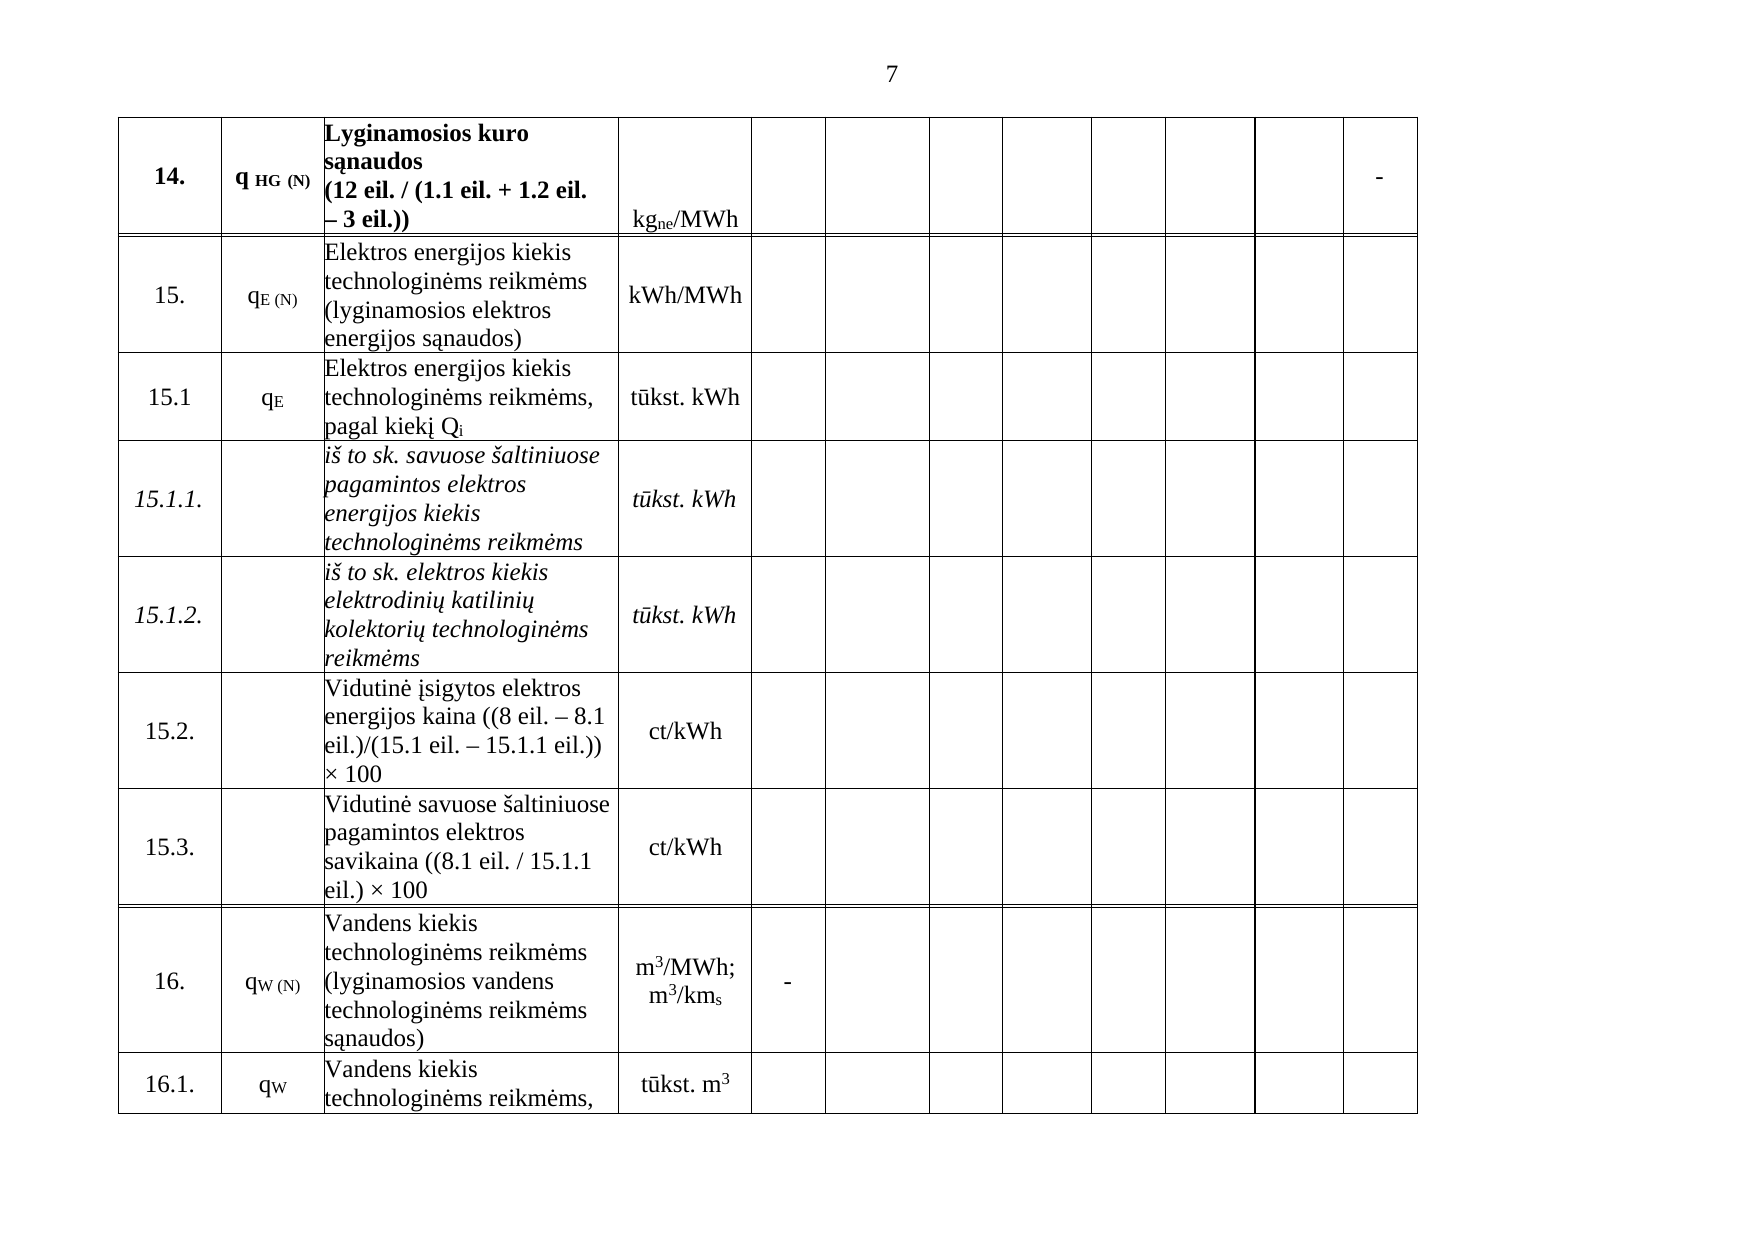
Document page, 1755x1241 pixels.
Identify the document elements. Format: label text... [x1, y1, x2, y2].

table_cell 15.1.1. [119, 441, 221, 556]
table_cell [1256, 557, 1343, 672]
table_cell tūkst. m3 [619, 1053, 751, 1113]
table_cell [1344, 353, 1417, 439]
table_cell [1166, 237, 1254, 352]
table_cell [1003, 908, 1091, 1052]
table_cell [1166, 441, 1254, 556]
table_cell [1003, 1053, 1091, 1113]
table_cell [752, 557, 825, 672]
table_cell [1256, 908, 1343, 1052]
table_cell [1003, 353, 1091, 439]
table_cell 15.1.2. [119, 557, 221, 672]
table_cell qW (N) [222, 908, 324, 1052]
table_cell [1166, 673, 1254, 788]
table_cell [1256, 1053, 1343, 1113]
table_cell Elektros energijos kiekis technologinėms reikmėms (lyginamosios elektros energijos sąnaudos) [325, 237, 618, 352]
table_cell [1344, 557, 1417, 672]
table_cell [930, 118, 1002, 233]
table_cell [930, 441, 1002, 556]
table_cell qW [222, 1053, 324, 1113]
table_cell [752, 1053, 825, 1113]
table_cell [1166, 353, 1254, 439]
table_cell [826, 673, 929, 788]
table_cell [930, 353, 1002, 439]
table_cell [1344, 237, 1417, 352]
table_cell - [752, 908, 825, 1052]
table_cell [1003, 789, 1091, 904]
table_cell kWh/MWh [619, 237, 751, 352]
table_cell 14. [119, 118, 221, 233]
table_cell [1003, 557, 1091, 672]
table_cell [752, 237, 825, 352]
table_cell iš to sk. savuose šaltiniuose pagamintos elektros energijos kiekis technologinėms reikmėms [325, 441, 618, 556]
table_cell qE (N) [222, 237, 324, 352]
table_cell [1092, 1053, 1165, 1113]
table_cell [826, 118, 929, 233]
table_cell [1092, 118, 1165, 233]
table_cell [222, 789, 324, 904]
table_cell [1256, 441, 1343, 556]
table_cell [1003, 118, 1091, 233]
table_cell [1166, 118, 1254, 233]
table_cell [1256, 353, 1343, 439]
table_cell m3/MWh; m3/kms [619, 908, 751, 1052]
table_cell tūkst. kWh [619, 353, 751, 439]
table_cell [1092, 353, 1165, 439]
table_cell Vidutinė savuose šaltiniuose pagamintos elektros savikaina ((8.1 eil. / 15.1.1 eil.) × 100 [325, 789, 618, 904]
table_cell [1256, 673, 1343, 788]
table_cell Lyginamosios kuro sąnaudos (12 eil. / (1.1 eil. + 1.2 eil. – 3 eil.)) [325, 118, 618, 233]
table_cell [1003, 673, 1091, 788]
table_cell [1003, 441, 1091, 556]
table_cell [826, 441, 929, 556]
table_cell tūkst. kWh [619, 441, 751, 556]
table_cell [930, 1053, 1002, 1113]
table_cell [1344, 1053, 1417, 1113]
table_cell [930, 557, 1002, 672]
table_cell [1092, 908, 1165, 1052]
table_cell [752, 118, 825, 233]
table_cell q HG (N) [222, 118, 324, 233]
table_cell 15. [119, 237, 221, 352]
table_cell [930, 673, 1002, 788]
table_cell [1092, 237, 1165, 352]
table_cell 15.2. [119, 673, 221, 788]
table_cell 15.1 [119, 353, 221, 439]
table_cell 16. [119, 908, 221, 1052]
table_cell Vandens kiekis technologinėms reikmėms, [325, 1053, 618, 1113]
table_cell [826, 789, 929, 904]
table_cell [1344, 441, 1417, 556]
table_cell [1344, 908, 1417, 1052]
table_cell Elektros energijos kiekis technologinėms reikmėms, pagal kiekį Qi [325, 353, 618, 439]
table_cell [826, 353, 929, 439]
table_cell [1166, 557, 1254, 672]
table_cell [222, 441, 324, 556]
table_cell [752, 441, 825, 556]
table_cell [826, 1053, 929, 1113]
table_cell [1256, 237, 1343, 352]
table_cell [1344, 789, 1417, 904]
table_cell [1166, 789, 1254, 904]
table_cell [930, 789, 1002, 904]
table_cell kgne/MWh [619, 118, 751, 233]
table_cell [1344, 673, 1417, 788]
table_cell ct/kWh [619, 673, 751, 788]
table_cell [1256, 118, 1343, 233]
table_cell Vidutinė įsigytos elektros energijos kaina ((8 eil. – 8.1 eil.)/(15.1 eil. – 15.1.1 eil.)) × 100 [325, 673, 618, 788]
table_cell qE [222, 353, 324, 439]
table_cell 15.3. [119, 789, 221, 904]
table_cell [826, 908, 929, 1052]
table_cell [826, 557, 929, 672]
table_cell [752, 353, 825, 439]
table_cell Vandens kiekis technologinėms reikmėms (lyginamosios vandens technologinėms reikmėms sąnaudos) [325, 908, 618, 1052]
table_cell [1003, 237, 1091, 352]
table_cell [1166, 908, 1254, 1052]
table_cell 16.1. [119, 1053, 221, 1113]
table_cell [1092, 441, 1165, 556]
table_cell [826, 237, 929, 352]
table_cell [930, 908, 1002, 1052]
table_cell [1256, 789, 1343, 904]
table_cell [1092, 673, 1165, 788]
table_cell [930, 237, 1002, 352]
table_cell - [1344, 118, 1417, 233]
table_cell [752, 789, 825, 904]
table_cell iš to sk. elektros kiekis elektrodinių katilinių kolektorių technologinėms reikmėms [325, 557, 618, 672]
table_cell [222, 673, 324, 788]
table_cell [752, 673, 825, 788]
table_cell [222, 557, 324, 672]
table_cell tūkst. kWh [619, 557, 751, 672]
table_cell [1166, 1053, 1254, 1113]
table_cell ct/kWh [619, 789, 751, 904]
table_cell [1092, 789, 1165, 904]
table_cell [1092, 557, 1165, 672]
